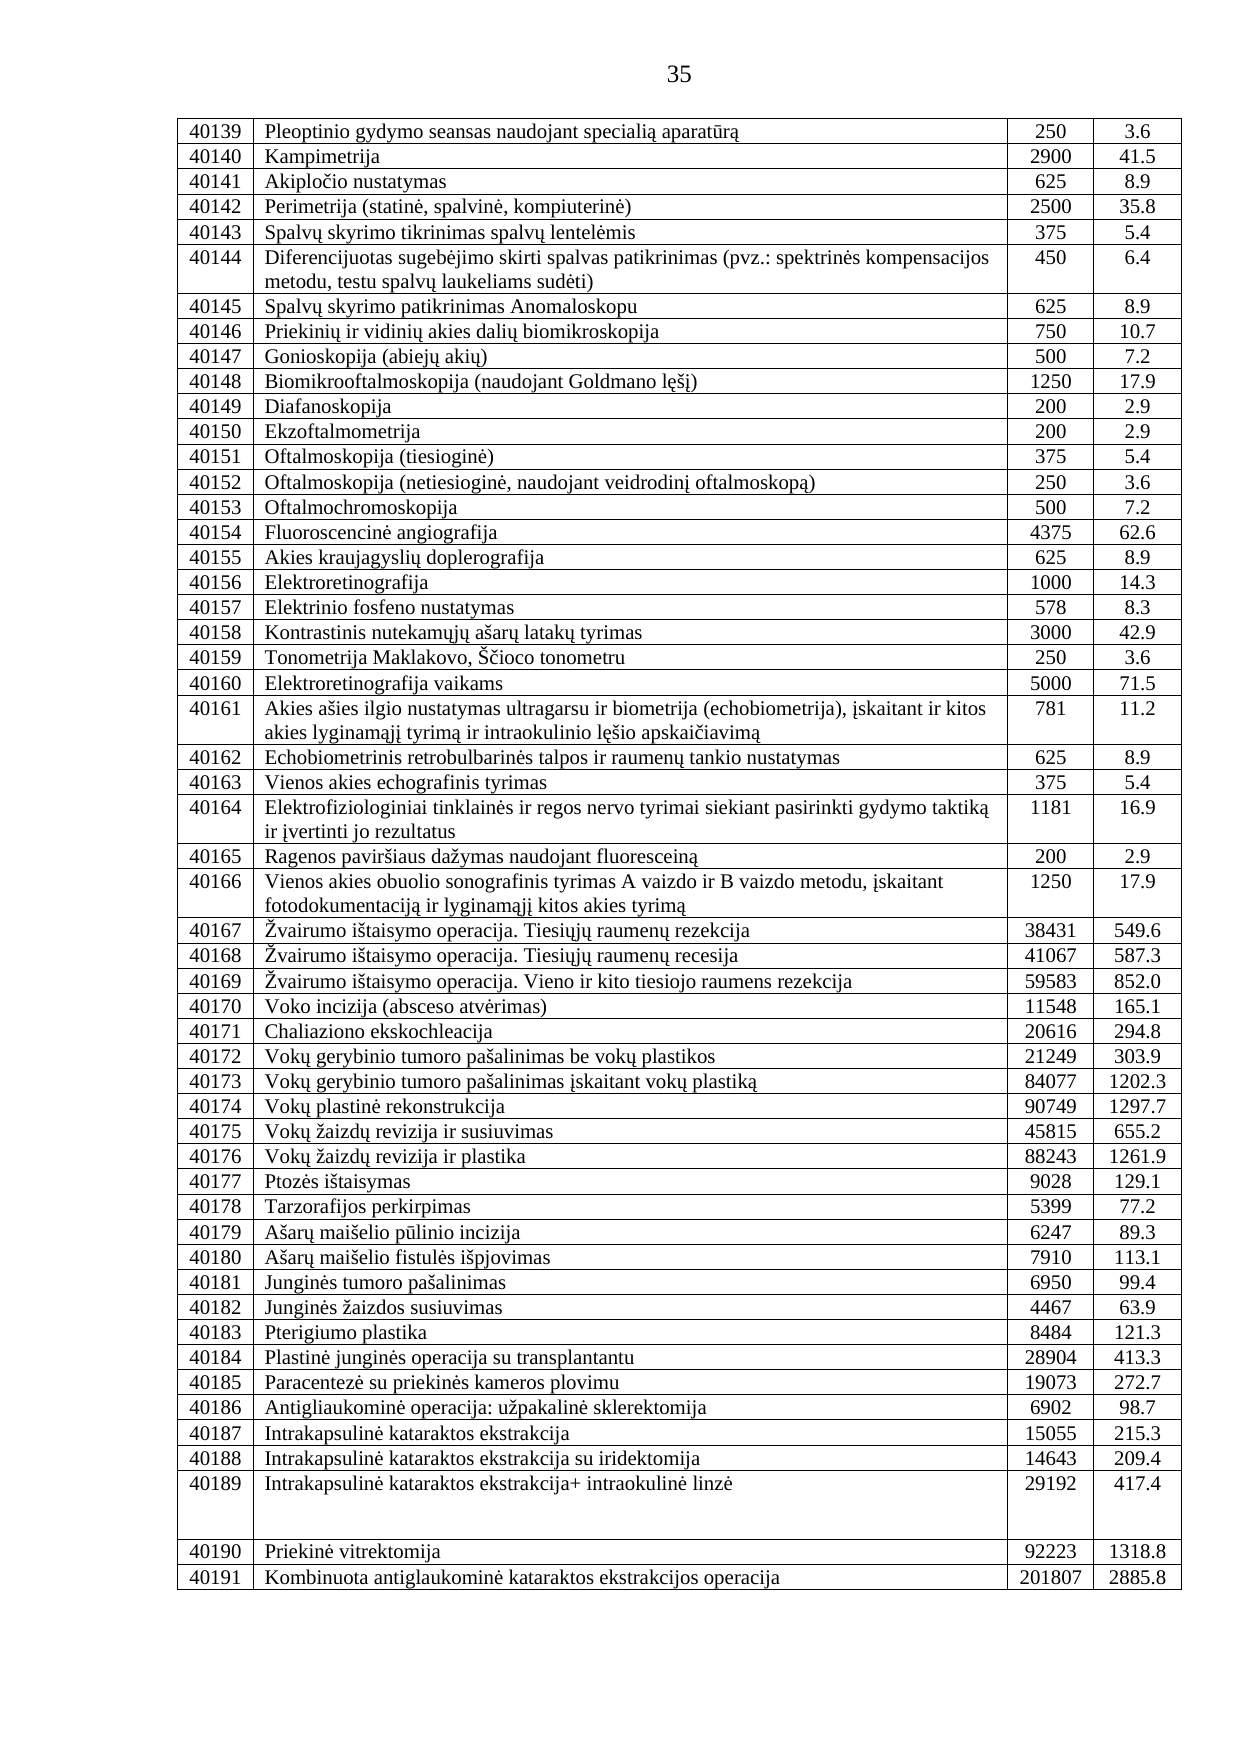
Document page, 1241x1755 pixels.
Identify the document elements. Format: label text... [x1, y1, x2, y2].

table_cell 121.3 [1094, 1320, 1181, 1344]
table_cell 113.1 [1094, 1245, 1181, 1269]
table_cell Intrakapsulinė kataraktos ekstrakcija [254, 1420, 1007, 1444]
table_cell Gonioskopija (abiejų akių) [254, 344, 1007, 368]
table_cell 40149 [178, 394, 253, 418]
table_cell 2885.8 [1094, 1565, 1181, 1589]
table_cell Elektroretinografija [254, 570, 1007, 594]
table_cell 40180 [178, 1245, 253, 1269]
table_cell Vokų plastinė rekonstrukcija [254, 1094, 1007, 1118]
table_cell 165.1 [1094, 994, 1181, 1018]
table_cell 40142 [178, 195, 253, 218]
table_cell 40147 [178, 344, 253, 368]
table_cell 578 [1008, 595, 1093, 619]
table_cell 40151 [178, 445, 253, 468]
table_cell 40172 [178, 1044, 253, 1068]
table_cell 45815 [1008, 1119, 1093, 1143]
table_cell 1297.7 [1094, 1094, 1181, 1118]
table_cell 201807 [1008, 1565, 1093, 1589]
table_cell Vienos akies echografinis tyrimas [254, 770, 1007, 794]
table_cell 40179 [178, 1220, 253, 1244]
table_cell 40156 [178, 570, 253, 594]
table_cell 6.4 [1094, 245, 1181, 293]
table_cell 7.2 [1094, 495, 1181, 519]
table_cell 41067 [1008, 944, 1093, 967]
table_cell 21249 [1008, 1044, 1093, 1068]
table_cell Kontrastinis nutekamųjų ašarų latakų tyrimas [254, 620, 1007, 644]
table_cell 40162 [178, 745, 253, 769]
table_cell Paracentezė su priekinės kameros plovimu [254, 1370, 1007, 1394]
table_cell 250 [1008, 119, 1093, 143]
table_cell 35.8 [1094, 195, 1181, 218]
table_cell 625 [1008, 294, 1093, 318]
table_cell 17.9 [1094, 869, 1181, 917]
table_cell Junginės tumoro pašalinimas [254, 1270, 1007, 1294]
table_cell 92223 [1008, 1540, 1093, 1563]
table_cell 375 [1008, 770, 1093, 794]
table_cell 1250 [1008, 369, 1093, 393]
table_cell 40188 [178, 1446, 253, 1469]
table_cell Pleoptinio gydymo seansas naudojant specialią aparatūrą [254, 119, 1007, 143]
table_cell Vienos akies obuolio sonografinis tyrimas A vaizdo ir B vaizdo metodu, įskaitant fotodokumentaciją ir lyginamąjį kitos akies tyrimą [254, 869, 1007, 917]
table_cell 8.9 [1094, 745, 1181, 769]
table_cell 40169 [178, 969, 253, 993]
table_cell Kampimetrija [254, 144, 1007, 168]
table_cell 40146 [178, 319, 253, 343]
table_cell 200 [1008, 844, 1093, 868]
table_cell Elektrinio fosfeno nustatymas [254, 595, 1007, 619]
table_cell Voko incizija (absceso atvėrimas) [254, 994, 1007, 1018]
table_cell Junginės žaizdos susiuvimas [254, 1295, 1007, 1319]
table_cell 40168 [178, 944, 253, 967]
table_cell 8.9 [1094, 169, 1181, 193]
table_cell 587.3 [1094, 944, 1181, 967]
table_cell Pterigiumo plastika [254, 1320, 1007, 1344]
table_cell Oftalmochromoskopija [254, 495, 1007, 519]
table_cell 5.4 [1094, 445, 1181, 468]
table_cell Ašarų maišelio pūlinio incizija [254, 1220, 1007, 1244]
table_cell 2.9 [1094, 844, 1181, 868]
table_cell 38431 [1008, 918, 1093, 942]
table_cell 17.9 [1094, 369, 1181, 393]
table_cell 15055 [1008, 1420, 1093, 1444]
table_cell 40181 [178, 1270, 253, 1294]
table_cell 88243 [1008, 1144, 1093, 1168]
table_cell Diferencijuotas sugebėjimo skirti spalvas patikrinimas (pvz.: spektrinės kompensacijos metodu, testu spalvų laukeliams sudėti) [254, 245, 1007, 293]
table_cell Elektroretinografija vaikams [254, 670, 1007, 694]
table_cell 16.9 [1094, 795, 1181, 843]
table_cell 99.4 [1094, 1270, 1181, 1294]
table_cell Intrakapsulinė kataraktos ekstrakcija su iridektomija [254, 1446, 1007, 1469]
table_cell 63.9 [1094, 1295, 1181, 1319]
table_cell 40178 [178, 1195, 253, 1218]
table_cell Akipločio nustatymas [254, 169, 1007, 193]
table_cell Vokų gerybinio tumoro pašalinimas įskaitant vokų plastiką [254, 1069, 1007, 1093]
table_cell Vokų žaizdų revizija ir susiuvimas [254, 1119, 1007, 1143]
table_cell 8.3 [1094, 595, 1181, 619]
table_cell 40167 [178, 918, 253, 942]
table_cell 40170 [178, 994, 253, 1018]
table_cell 852.0 [1094, 969, 1181, 993]
table_cell 89.3 [1094, 1220, 1181, 1244]
table_cell Intrakapsulinė kataraktos ekstrakcija+ intraokulinė linzė [254, 1471, 1007, 1538]
table_cell 29192 [1008, 1471, 1093, 1538]
table_cell Akies ašies ilgio nustatymas ultragarsu ir biometrija (echobiometrija), įskaitant ir kitos akies lyginamąjį tyrimą ir intraokulinio lęšio apskaičiavimą [254, 696, 1007, 744]
table_cell 209.4 [1094, 1446, 1181, 1469]
table_cell 59583 [1008, 969, 1093, 993]
table_cell 11.2 [1094, 696, 1181, 744]
table_cell 549.6 [1094, 918, 1181, 942]
table_cell 40176 [178, 1144, 253, 1168]
table_cell 2.9 [1094, 394, 1181, 418]
table_cell 19073 [1008, 1370, 1093, 1394]
table_cell 5000 [1008, 670, 1093, 694]
table_cell 40157 [178, 595, 253, 619]
table_cell Chaliaziono ekskochleacija [254, 1019, 1007, 1043]
table_cell 40173 [178, 1069, 253, 1093]
table_cell Plastinė junginės operacija su transplantantu [254, 1345, 1007, 1369]
table_cell 40174 [178, 1094, 253, 1118]
table_cell 8.9 [1094, 545, 1181, 569]
table_cell 40159 [178, 645, 253, 669]
table_cell 40160 [178, 670, 253, 694]
table_cell Echobiometrinis retrobulbarinės talpos ir raumenų tankio nustatymas [254, 745, 1007, 769]
table_cell 90749 [1008, 1094, 1093, 1118]
table_cell 40185 [178, 1370, 253, 1394]
table_cell Antigliaukominė operacija: užpakalinė sklerektomija [254, 1395, 1007, 1419]
table_cell 417.4 [1094, 1471, 1181, 1538]
table_cell 40144 [178, 245, 253, 293]
table_cell 375 [1008, 445, 1093, 468]
table_cell Tonometrija Maklakovo, Ščioco tonometru [254, 645, 1007, 669]
table_cell 10.7 [1094, 319, 1181, 343]
table_cell 129.1 [1094, 1169, 1181, 1193]
table_cell 40161 [178, 696, 253, 744]
table_cell Spalvų skyrimo patikrinimas Anomaloskopu [254, 294, 1007, 318]
table_cell Tarzorafijos perkirpimas [254, 1195, 1007, 1218]
table_cell 2500 [1008, 195, 1093, 218]
table_cell 40177 [178, 1169, 253, 1193]
table_cell 40139 [178, 119, 253, 143]
table_cell Biomikrooftalmoskopija (naudojant Goldmano lęšį) [254, 369, 1007, 393]
table_cell 200 [1008, 394, 1093, 418]
table_cell 1000 [1008, 570, 1093, 594]
table_cell Ptozės ištaisymas [254, 1169, 1007, 1193]
table_cell Vokų gerybinio tumoro pašalinimas be vokų plastikos [254, 1044, 1007, 1068]
table_cell 655.2 [1094, 1119, 1181, 1143]
table_cell Oftalmoskopija (tiesioginė) [254, 445, 1007, 468]
table_cell 200 [1008, 419, 1093, 443]
table_cell 20616 [1008, 1019, 1093, 1043]
table_cell 77.2 [1094, 1195, 1181, 1218]
table_cell 750 [1008, 319, 1093, 343]
table_cell 40141 [178, 169, 253, 193]
table_cell 40152 [178, 470, 253, 494]
table_cell 500 [1008, 344, 1093, 368]
table_cell 625 [1008, 745, 1093, 769]
table_cell 42.9 [1094, 620, 1181, 644]
table_cell 625 [1008, 545, 1093, 569]
table_cell 11548 [1008, 994, 1093, 1018]
table_cell 98.7 [1094, 1395, 1181, 1419]
table_cell 84077 [1008, 1069, 1093, 1093]
table_cell 71.5 [1094, 670, 1181, 694]
table_cell 40189 [178, 1471, 253, 1538]
table_cell 40145 [178, 294, 253, 318]
table_cell 40150 [178, 419, 253, 443]
table_cell Priekinė vitrektomija [254, 1540, 1007, 1563]
table_cell 40155 [178, 545, 253, 569]
table_cell 3.6 [1094, 119, 1181, 143]
table_cell 40153 [178, 495, 253, 519]
table_cell 625 [1008, 169, 1093, 193]
table_cell 40148 [178, 369, 253, 393]
table_cell 40175 [178, 1119, 253, 1143]
table_cell 6247 [1008, 1220, 1093, 1244]
table_cell 2.9 [1094, 419, 1181, 443]
table_cell 6902 [1008, 1395, 1093, 1419]
table_cell 40171 [178, 1019, 253, 1043]
table_cell Vokų žaizdų revizija ir plastika [254, 1144, 1007, 1168]
table_cell Spalvų skyrimo tikrinimas spalvų lentelėmis [254, 220, 1007, 244]
table_cell 40186 [178, 1395, 253, 1419]
table_cell Žvairumo ištaisymo operacija. Tiesiųjų raumenų recesija [254, 944, 1007, 967]
table_cell Kombinuota antiglaukominė kataraktos ekstrakcijos operacija [254, 1565, 1007, 1589]
table_cell 781 [1008, 696, 1093, 744]
table_cell 4375 [1008, 520, 1093, 544]
table_cell 215.3 [1094, 1420, 1181, 1444]
table_cell 2900 [1008, 144, 1093, 168]
table_cell Perimetrija (statinė, spalvinė, kompiuterinė) [254, 195, 1007, 218]
table_cell 1250 [1008, 869, 1093, 917]
table_cell 1202.3 [1094, 1069, 1181, 1093]
table_cell 40190 [178, 1540, 253, 1563]
table_cell 4467 [1008, 1295, 1093, 1319]
table_cell Ašarų maišelio fistulės išpjovimas [254, 1245, 1007, 1269]
table_cell 6950 [1008, 1270, 1093, 1294]
table_cell 3.6 [1094, 645, 1181, 669]
table_cell 375 [1008, 220, 1093, 244]
table_cell 40164 [178, 795, 253, 843]
table_cell 8.9 [1094, 294, 1181, 318]
table_cell 8484 [1008, 1320, 1093, 1344]
table_cell 500 [1008, 495, 1093, 519]
table_cell 1261.9 [1094, 1144, 1181, 1168]
table_cell 40140 [178, 144, 253, 168]
table_cell 28904 [1008, 1345, 1093, 1369]
table_cell 14.3 [1094, 570, 1181, 594]
table_cell 413.3 [1094, 1345, 1181, 1369]
table_cell 40163 [178, 770, 253, 794]
table_cell 7.2 [1094, 344, 1181, 368]
table_cell 1318.8 [1094, 1540, 1181, 1563]
table_cell 450 [1008, 245, 1093, 293]
table_cell 40187 [178, 1420, 253, 1444]
table_cell 7910 [1008, 1245, 1093, 1269]
table_cell Fluoroscencinė angiografija [254, 520, 1007, 544]
table_cell 3.6 [1094, 470, 1181, 494]
table_cell 9028 [1008, 1169, 1093, 1193]
table_cell 40184 [178, 1345, 253, 1369]
table_cell 40183 [178, 1320, 253, 1344]
table_cell 40182 [178, 1295, 253, 1319]
table_cell 272.7 [1094, 1370, 1181, 1394]
table_cell 41.5 [1094, 144, 1181, 168]
table_cell Akies kraujagyslių doplerografija [254, 545, 1007, 569]
table_cell 303.9 [1094, 1044, 1181, 1068]
table_cell Elektrofiziologiniai tinklainės ir regos nervo tyrimai siekiant pasirinkti gydymo taktiką ir įvertinti jo rezultatus [254, 795, 1007, 843]
table_cell Žvairumo ištaisymo operacija. Tiesiųjų raumenų rezekcija [254, 918, 1007, 942]
table_cell Ragenos paviršiaus dažymas naudojant fluoresceiną [254, 844, 1007, 868]
table_cell Priekinių ir vidinių akies dalių biomikroskopija [254, 319, 1007, 343]
table_cell 40158 [178, 620, 253, 644]
table_cell 40166 [178, 869, 253, 917]
table_cell Oftalmoskopija (netiesioginė, naudojant veidrodinį oftalmoskopą) [254, 470, 1007, 494]
table_cell 14643 [1008, 1446, 1093, 1469]
table_cell 1181 [1008, 795, 1093, 843]
table_cell 5399 [1008, 1195, 1093, 1218]
table_cell 40191 [178, 1565, 253, 1589]
table_cell Ekzoftalmometrija [254, 419, 1007, 443]
table_cell 40154 [178, 520, 253, 544]
table_cell Diafanoskopija [254, 394, 1007, 418]
table_cell 250 [1008, 470, 1093, 494]
table_cell 40143 [178, 220, 253, 244]
table_cell 5.4 [1094, 220, 1181, 244]
table_cell 5.4 [1094, 770, 1181, 794]
table_cell 62.6 [1094, 520, 1181, 544]
table_cell 3000 [1008, 620, 1093, 644]
table_cell 40165 [178, 844, 253, 868]
table_cell 294.8 [1094, 1019, 1181, 1043]
table_cell Žvairumo ištaisymo operacija. Vieno ir kito tiesiojo raumens rezekcija [254, 969, 1007, 993]
table_cell 250 [1008, 645, 1093, 669]
